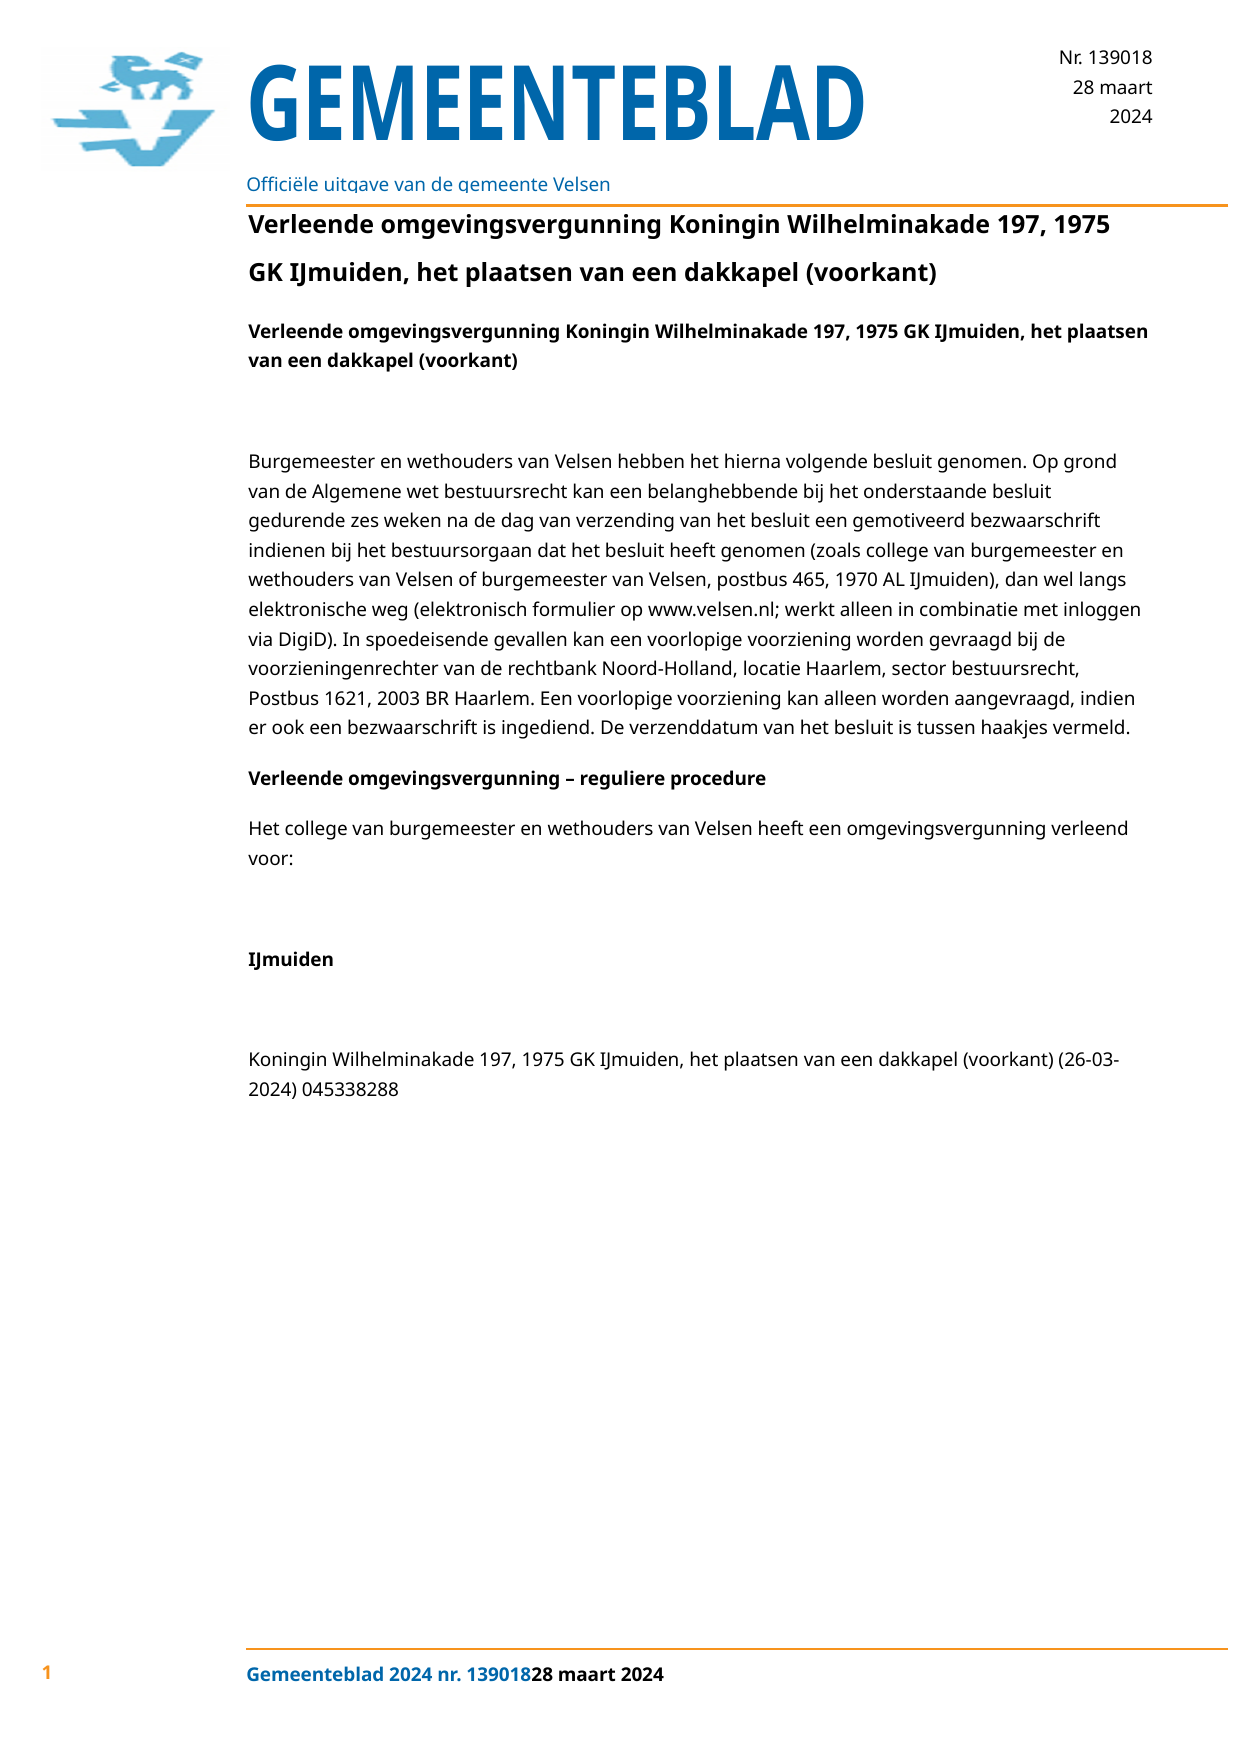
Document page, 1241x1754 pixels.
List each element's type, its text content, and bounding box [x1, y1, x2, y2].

text Koningin Wilhelminakade 197, 1975 GK IJmuiden, het plaatsen van een dakkapel (voorkant) (26-03-2024) 045338288 [248, 1047, 1152, 1102]
text Verleende omgevingsvergunning Koningin Wilhelminakade 197, 1975 GK IJmuiden, het plaatsen van een dakkapel (voorkant) [248, 207, 1152, 288]
text Verleende omgevingsvergunning Koningin Wilhelminakade 197, 1975 GK IJmuiden, het plaatsen van een dakkapel (voorkant) [248, 318, 1152, 373]
picture [41, 47, 231, 172]
text Verleende omgevingsvergunning – reguliere procedure [248, 765, 1152, 791]
text IJmuiden [248, 946, 1152, 972]
text Burgemeester en wethouders van Velsen hebben het hierna volgende besluit genomen. Op grond van de Algemene wet bestuursrecht kan een belanghebbende bij het onderstaande besluit gedurende zes weken na de dag van verzending van het besluit een gemotiveerd bezwaarschrift indienen bij het bestuursorgaan dat het besluit heeft genomen (zoals college van burgemeester en wethouders van Velsen of burgemeester van Velsen, postbus 465, 1970 AL IJmuiden), dan wel langs elektronische weg (elektronisch formulier op www.velsen.nl; werkt alleen in combinatie met inloggen via DigiD). In spoedeisende gevallen kan een voorlopige voorziening worden gevraagd bij de voorzieningenrechter van de rechtbank Noord-Holland, locatie Haarlem, sector bestuursrecht, Postbus 1621, 2003 BR Haarlem. Een voorlopige voorziening kan alleen worden aangevraagd, indien er ook een bezwaarschrift is ingediend. De verzenddatum van het besluit is tussen haakjes vermeld. [248, 448, 1152, 740]
text Het college van burgemeester en wethouders van Velsen heeft een omgevingsvergunning verleend voor: [248, 815, 1152, 871]
